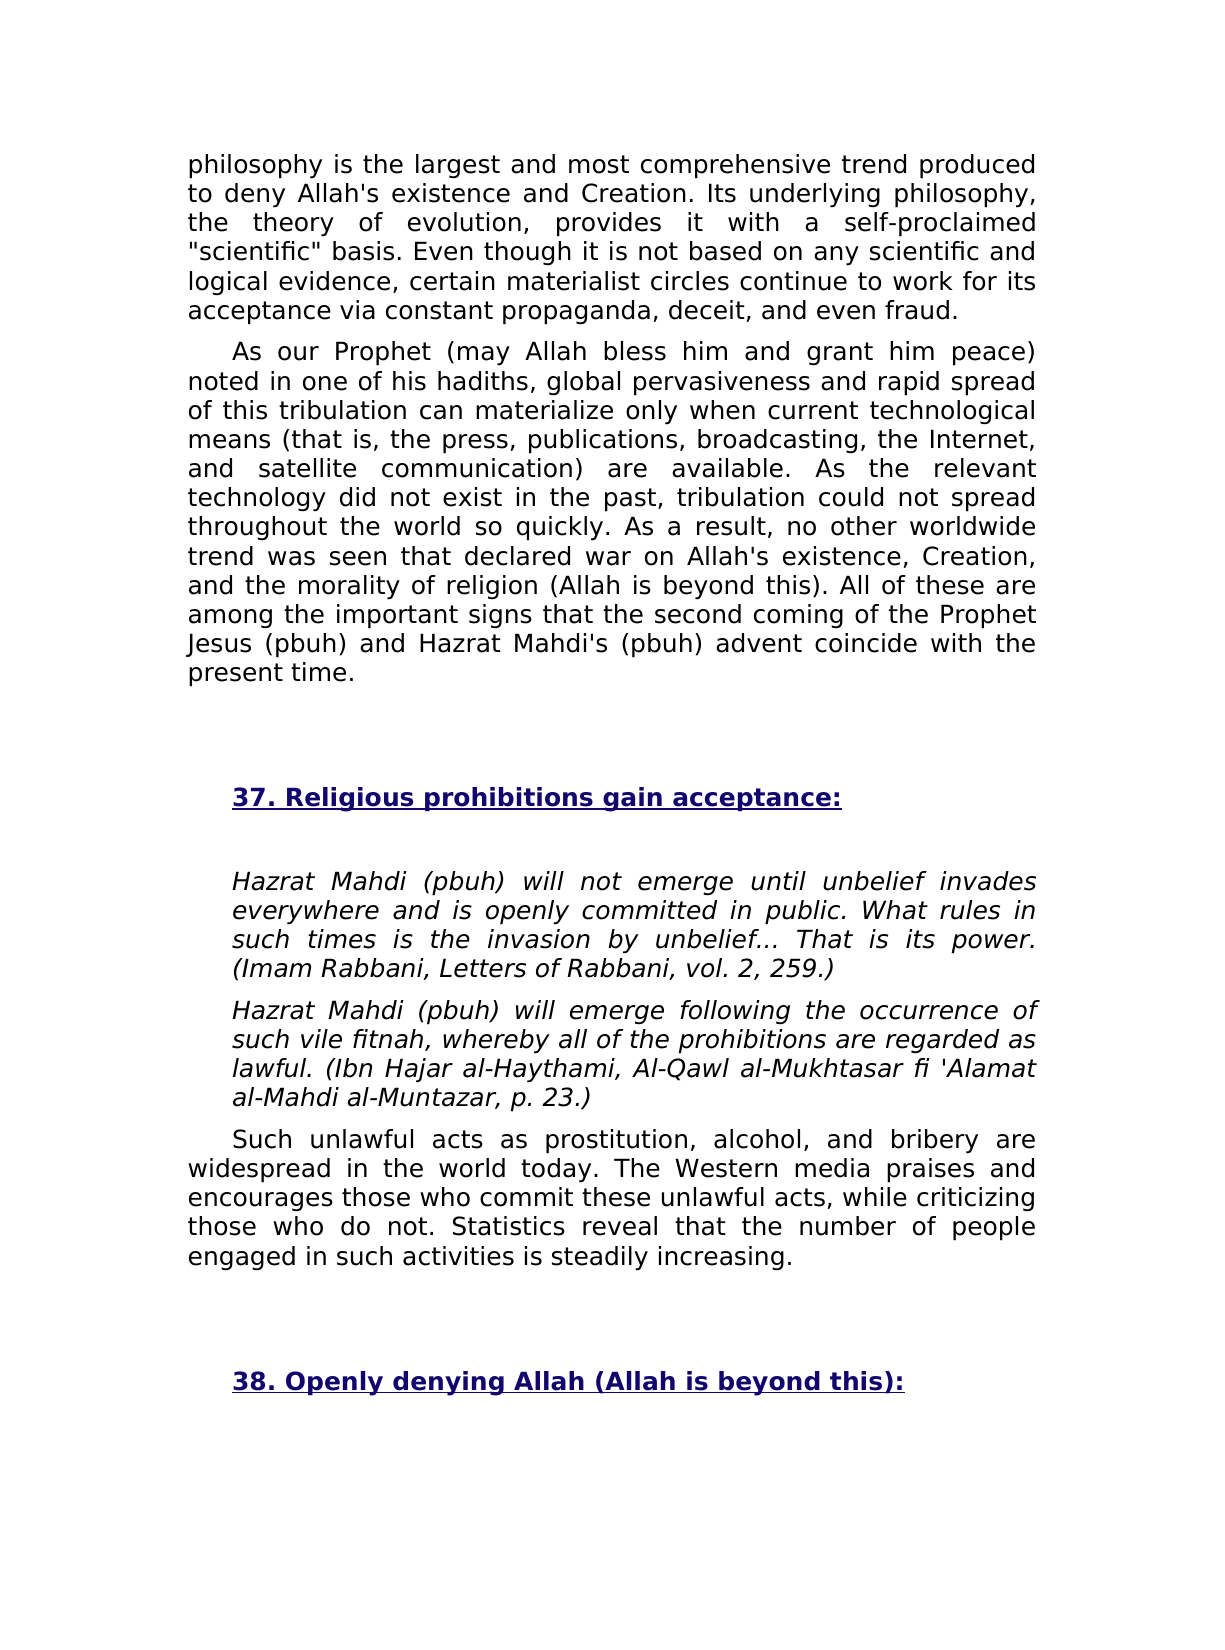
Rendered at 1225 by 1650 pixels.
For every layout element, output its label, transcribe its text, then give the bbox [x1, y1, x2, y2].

text Hazrat Mahdi (pbuh) will emerge following the occurrence of such vile fitnah, whereby all of the prohibitions are regarded as lawful. (Ibn Hajar al-Haythami, Al-Qawl al-Mukhtasar fi 'Alamat al-Mahdi al-Muntazar, p. 23.) [232, 996, 1037, 1112]
text 37. Religious prohibitions gain acceptance: [187, 783, 1037, 812]
text philosophy is the largest and most comprehensive trend produced to deny Allah's existence and Creation. Its underlying philosophy, the theory of evolution, provides it with a self-proclaimed "scientific" basis. Even though it is not based on any scientific and logical evidence, certain materialist circles continue to work for its acceptance via constant propaganda, deceit, and even fraud. [187, 150, 1037, 325]
text As our Prophet (may Allah bless him and grant him peace) noted in one of his hadiths, global pervasiveness and rapid spread of this tribulation can materialize only when current technological means (that is, the press, publications, broadcasting, the Internet, and satellite communication) are available. As the relevant technology did not exist in the past, tribulation could not spread throughout the world so quickly. As a result, no other worldwide trend was seen that declared war on Allah's existence, Creation, and the morality of religion (Allah is beyond this). All of these are among the important signs that the second coming of the Prophet Jesus (pbuh) and Hazrat Mahdi's (pbuh) advent coincide with the present time. [187, 337, 1037, 687]
text Hazrat Mahdi (pbuh) will not emerge until unbelief invades everywhere and is openly committed in public. What rules in such times is the invasion by unbelief... That is its power. (Imam Rabbani, Letters of Rabbani, vol. 2, 259.) [232, 867, 1037, 983]
text Such unlawful acts as prostitution, alcohol, and bribery are widespread in the world today. The Western media praises and encourages those who commit these unlawful acts, while criticizing those who do not. Statistics reveal that the number of people engaged in such activities is steadily increasing. [187, 1125, 1037, 1271]
text 38. Openly denying Allah (Allah is beyond this): [187, 1367, 1037, 1396]
